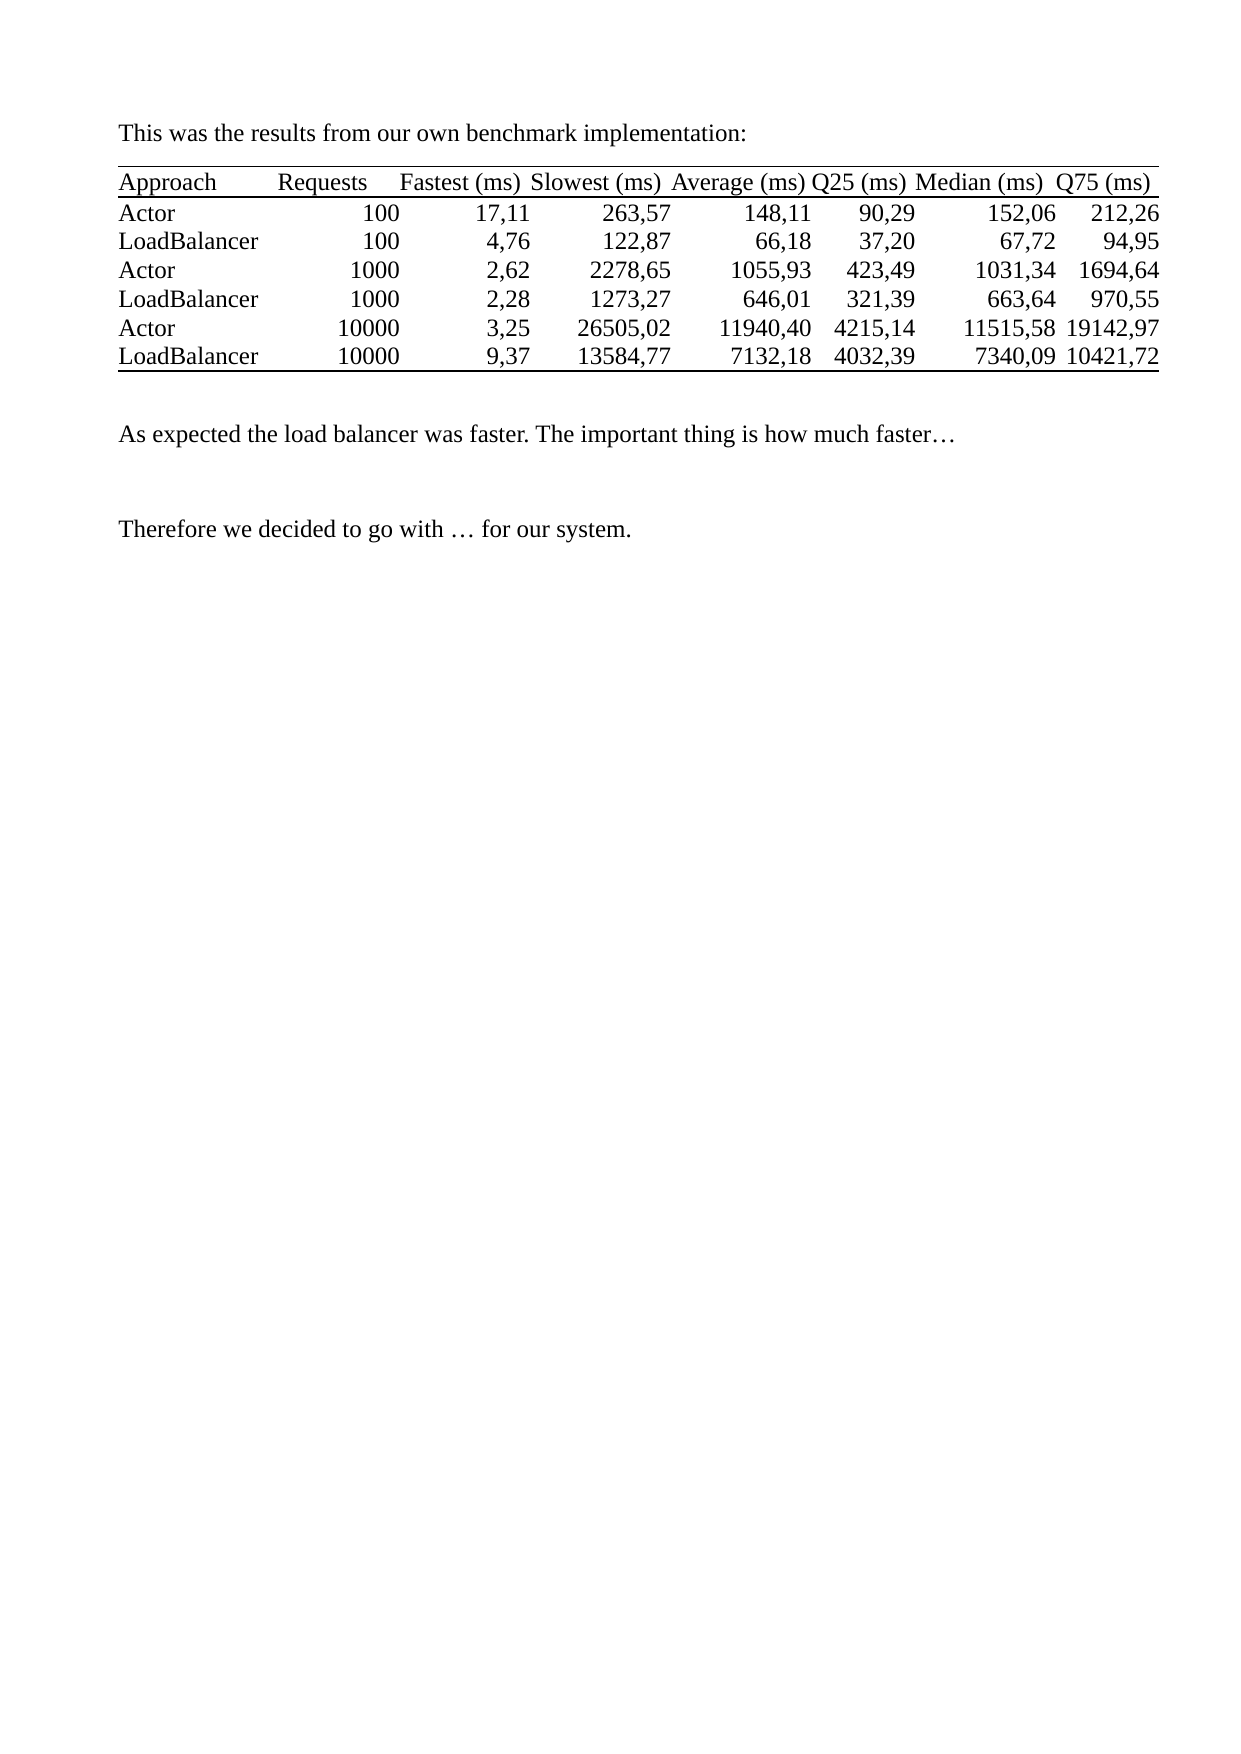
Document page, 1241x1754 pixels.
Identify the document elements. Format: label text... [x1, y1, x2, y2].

table_cell 19142,97 [1056, 313, 1159, 341]
table_cell 11940,40 [671, 313, 811, 341]
table_cell 1000 [277, 284, 399, 313]
table_cell LoadBalancer [118, 226, 277, 255]
table_cell 423,49 [811, 255, 915, 284]
table_header Fastest (ms) [399, 167, 530, 196]
table_cell 66,18 [671, 226, 811, 255]
table_header Q75 (ms) [1056, 167, 1159, 196]
table_cell 1000 [277, 255, 399, 284]
table_cell 2,62 [399, 255, 530, 284]
table_cell 10000 [277, 341, 399, 370]
table_cell 26505,02 [530, 313, 671, 341]
table_header Q25 (ms) [811, 167, 915, 196]
table_header Slowest (ms) [530, 167, 671, 196]
table_cell 1055,93 [671, 255, 811, 284]
table_header Average (ms) [671, 167, 811, 196]
table_cell 90,29 [811, 198, 915, 226]
table_cell 7132,18 [671, 341, 811, 370]
table_cell 646,01 [671, 284, 811, 313]
table_cell 321,39 [811, 284, 915, 313]
table_cell 263,57 [530, 198, 671, 226]
table_cell 212,26 [1056, 198, 1159, 226]
table_cell 10421,72 [1056, 341, 1159, 370]
table_cell 663,64 [915, 284, 1056, 313]
table_cell 100 [277, 226, 399, 255]
table_cell 67,72 [915, 226, 1056, 255]
table_cell Actor [118, 313, 277, 341]
table_cell 10000 [277, 313, 399, 341]
table_cell 9,37 [399, 341, 530, 370]
table_cell 3,25 [399, 313, 530, 341]
table_cell Actor [118, 198, 277, 226]
table_cell 4032,39 [811, 341, 915, 370]
table_cell 13584,77 [530, 341, 671, 370]
table_cell 2278,65 [530, 255, 671, 284]
table_cell 152,06 [915, 198, 1056, 226]
table_cell 37,20 [811, 226, 915, 255]
table_cell 970,55 [1056, 284, 1159, 313]
table_cell 1031,34 [915, 255, 1056, 284]
table_header Approach [118, 167, 277, 196]
table_cell 2,28 [399, 284, 530, 313]
table_header Median (ms) [915, 167, 1056, 196]
table_cell 122,87 [530, 226, 671, 255]
table_cell 1694,64 [1056, 255, 1159, 284]
table_cell 11515,58 [915, 313, 1056, 341]
text Therefore we decided to go with … for our system. [118, 514, 1122, 543]
table_cell 100 [277, 198, 399, 226]
table_cell LoadBalancer [118, 284, 277, 313]
table_cell 7340,09 [915, 341, 1056, 370]
table_header Requests [277, 167, 399, 196]
table_cell LoadBalancer [118, 341, 277, 370]
table_cell Actor [118, 255, 277, 284]
table_cell 4,76 [399, 226, 530, 255]
table_cell 4215,14 [811, 313, 915, 341]
table_cell 1273,27 [530, 284, 671, 313]
table_cell 17,11 [399, 198, 530, 226]
text This was the results from our own benchmark implementation: [118, 118, 1122, 147]
table_cell 94,95 [1056, 226, 1159, 255]
text As expected the load balancer was faster. The important thing is how much faster… [118, 419, 1122, 448]
table_cell 148,11 [671, 198, 811, 226]
